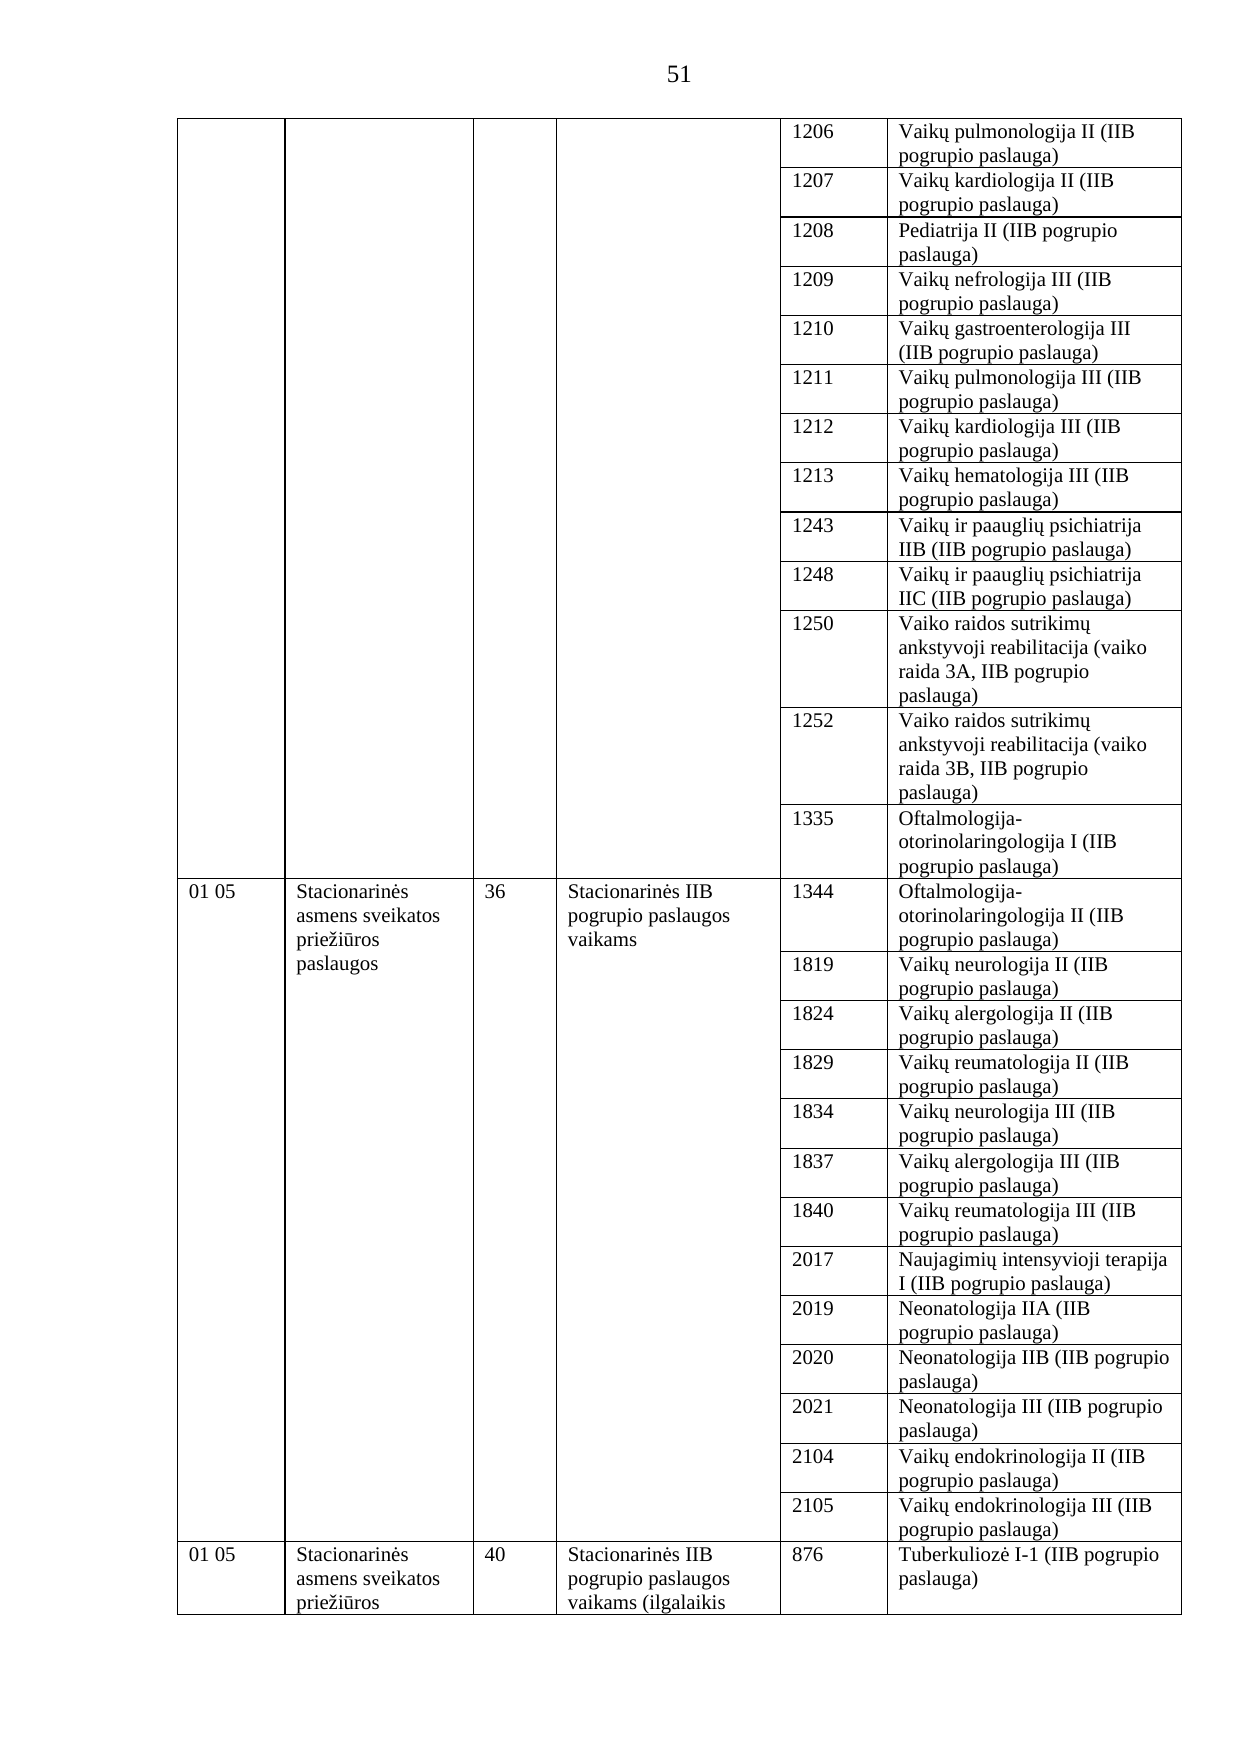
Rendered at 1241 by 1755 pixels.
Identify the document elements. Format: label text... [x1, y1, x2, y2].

table_cell Vaikų ir paauglių psichiatrija IIC (IIB pogrupio paslauga) [888, 562, 1181, 610]
table_cell 2020 [781, 1345, 887, 1393]
table_cell Vaikų endokrinologija III (IIB pogrupio paslauga) [888, 1493, 1181, 1541]
table_cell [474, 119, 556, 878]
table_cell Vaikų alergologija III (IIB pogrupio paslauga) [888, 1149, 1181, 1197]
table_cell Vaikų alergologija II (IIB pogrupio paslauga) [888, 1001, 1181, 1049]
table_cell [557, 119, 780, 878]
table_cell Vaikų reumatologija III (IIB pogrupio paslauga) [888, 1198, 1181, 1246]
table_cell 01 05 [178, 1542, 284, 1614]
table_cell 1210 [781, 316, 887, 364]
table_cell 1837 [781, 1149, 887, 1197]
table_cell Vaikų gastroenterologija III (IIB pogrupio paslauga) [888, 316, 1181, 364]
table_cell 2019 [781, 1296, 887, 1344]
table_cell 1829 [781, 1050, 887, 1098]
table_cell 36 [474, 879, 556, 1541]
table_cell 2021 [781, 1394, 887, 1442]
table_cell 1209 [781, 267, 887, 315]
table_cell Vaikų kardiologija III (IIB pogrupio paslauga) [888, 414, 1181, 462]
table_cell 876 [781, 1542, 887, 1614]
table_cell 2104 [781, 1444, 887, 1492]
table_cell Stacionarinės asmens sveikatos priežiūros paslaugos [286, 879, 473, 1541]
table_cell Neonatologija IIB (IIB pogrupio paslauga) [888, 1345, 1181, 1393]
table_cell Vaikų pulmonologija II (IIB pogrupio paslauga) [888, 119, 1181, 167]
table_cell Vaikų pulmonologija III (IIB pogrupio paslauga) [888, 365, 1181, 413]
table_cell 1207 [781, 168, 887, 216]
table_cell Stacionarinės asmens sveikatos priežiūros [286, 1542, 473, 1614]
table_cell 1248 [781, 562, 887, 610]
table_cell Vaikų nefrologija III (IIB pogrupio paslauga) [888, 267, 1181, 315]
table_cell 40 [474, 1542, 556, 1614]
table_cell Vaikų neurologija III (IIB pogrupio paslauga) [888, 1099, 1181, 1147]
table_cell 1252 [781, 708, 887, 804]
table_cell Vaikų endokrinologija II (IIB pogrupio paslauga) [888, 1444, 1181, 1492]
table_cell 2105 [781, 1493, 887, 1541]
table_cell Oftalmologija-otorinolaringologija II (IIB pogrupio paslauga) [888, 879, 1181, 951]
table_cell Pediatrija II (IIB pogrupio paslauga) [888, 218, 1181, 266]
table_cell Vaiko raidos sutrikimų ankstyvoji reabilitacija (vaiko raida 3A, IIB pogrupio paslauga) [888, 611, 1181, 707]
table_cell 1206 [781, 119, 887, 167]
table_cell Tuberkuliozė I-1 (IIB pogrupio paslauga) [888, 1542, 1181, 1614]
table_cell Naujagimių intensyvioji terapija I (IIB pogrupio paslauga) [888, 1247, 1181, 1295]
table_cell 1819 [781, 952, 887, 1000]
table_cell 1208 [781, 218, 887, 266]
table_cell 1250 [781, 611, 887, 707]
table_cell 1824 [781, 1001, 887, 1049]
table_cell Vaiko raidos sutrikimų ankstyvoji reabilitacija (vaiko raida 3B, IIB pogrupio paslauga) [888, 708, 1181, 804]
table_cell 1243 [781, 513, 887, 561]
table_cell 2017 [781, 1247, 887, 1295]
table_cell Neonatologija III (IIB pogrupio paslauga) [888, 1394, 1181, 1442]
table_cell [178, 119, 284, 878]
table_cell Vaikų neurologija II (IIB pogrupio paslauga) [888, 952, 1181, 1000]
table_cell 1840 [781, 1198, 887, 1246]
table_cell 1213 [781, 463, 887, 511]
table_cell Oftalmologija-otorinolaringologija I (IIB pogrupio paslauga) [888, 805, 1181, 878]
table_cell 1344 [781, 879, 887, 951]
table_cell Vaikų reumatologija II (IIB pogrupio paslauga) [888, 1050, 1181, 1098]
table_cell Stacionarinės IIB pogrupio paslaugos vaikams [557, 879, 780, 1541]
table_cell 01 05 [178, 879, 284, 1541]
table_cell 1335 [781, 805, 887, 878]
table_cell 1212 [781, 414, 887, 462]
table_cell Stacionarinės IIB pogrupio paslaugos vaikams (ilgalaikis [557, 1542, 780, 1614]
table_cell 1834 [781, 1099, 887, 1147]
table_cell 1211 [781, 365, 887, 413]
table_cell Neonatologija IIA (IIB pogrupio paslauga) [888, 1296, 1181, 1344]
table_cell Vaikų hematologija III (IIB pogrupio paslauga) [888, 463, 1181, 511]
table_cell [286, 119, 473, 878]
table_cell Vaikų kardiologija II (IIB pogrupio paslauga) [888, 168, 1181, 216]
table_cell Vaikų ir paauglių psichiatrija IIB (IIB pogrupio paslauga) [888, 513, 1181, 561]
